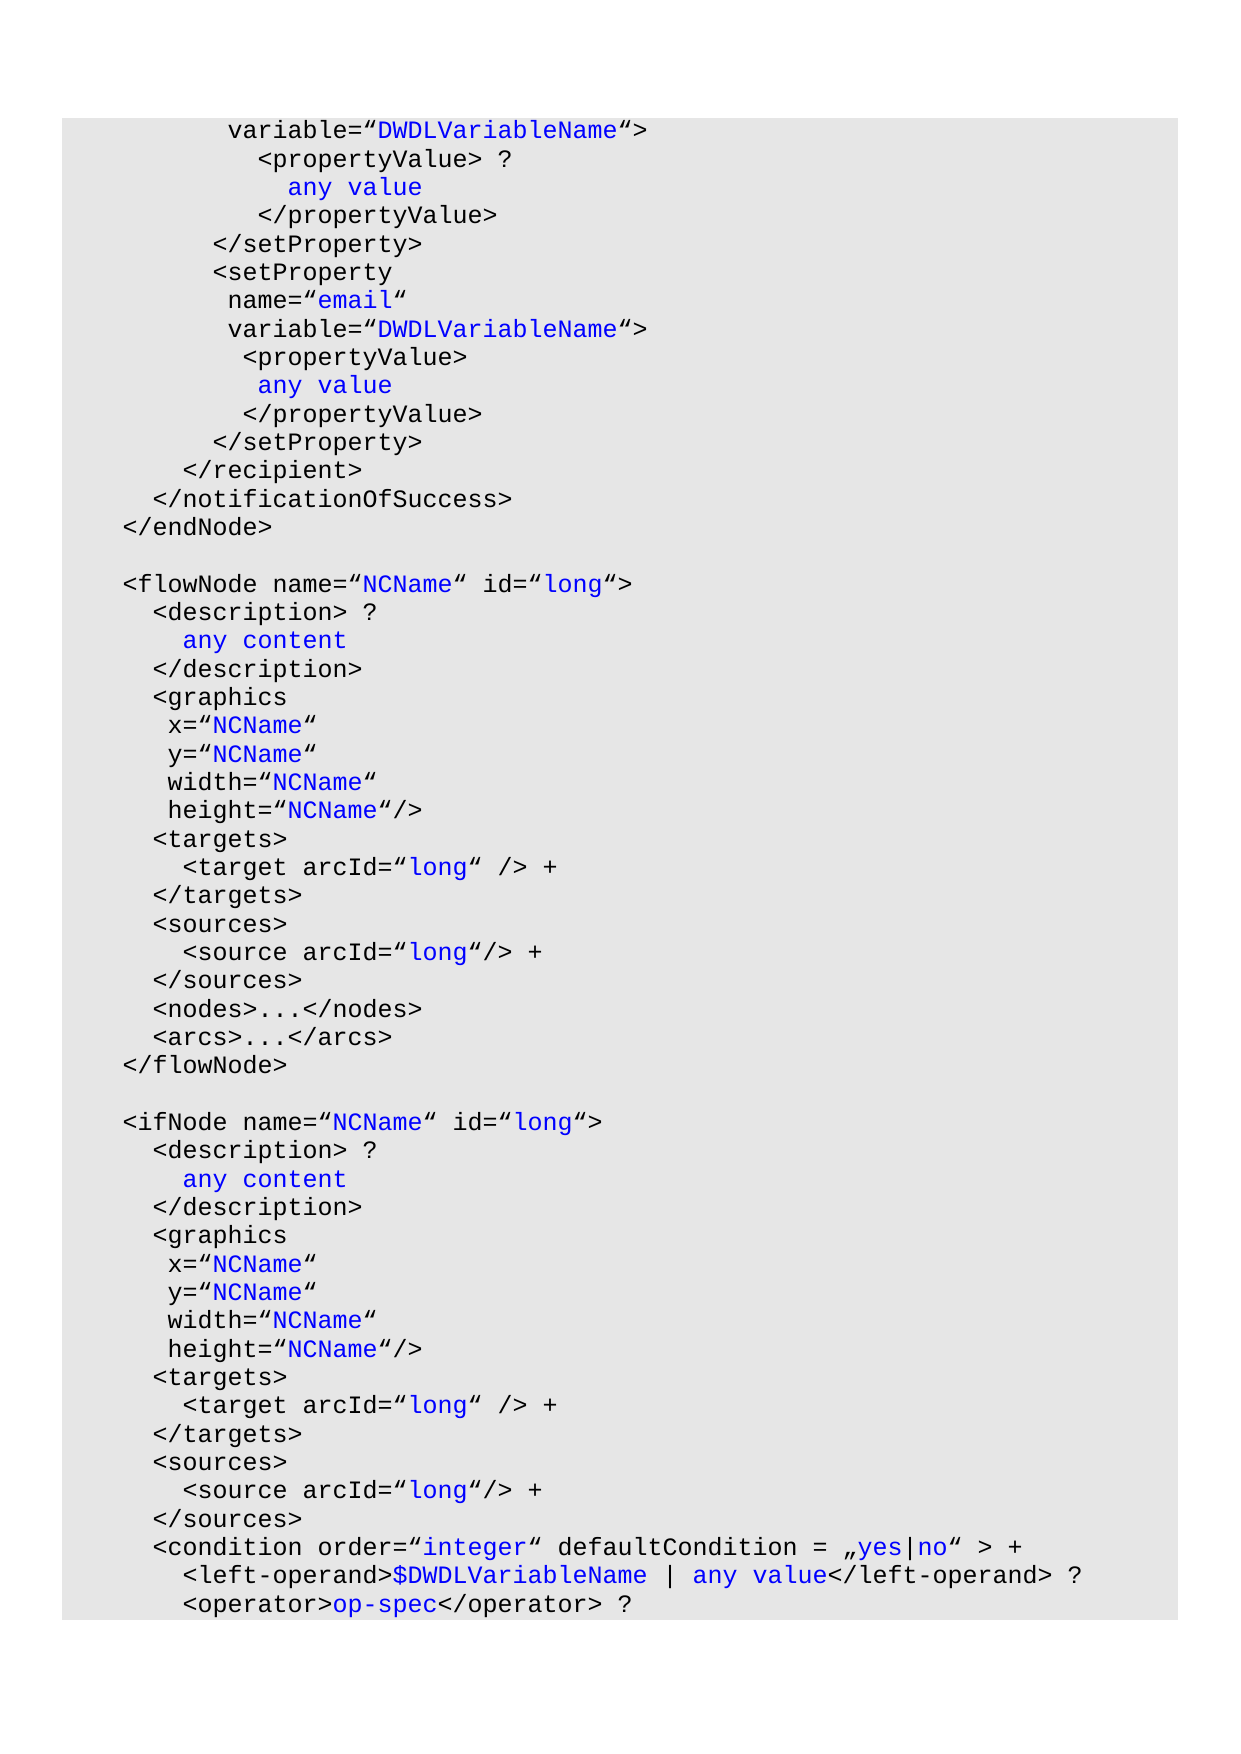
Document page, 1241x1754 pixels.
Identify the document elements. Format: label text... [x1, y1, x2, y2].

text y=“NCName“ [62, 741, 1178, 770]
text </description> [62, 1195, 1178, 1223]
text </description> [62, 656, 1178, 685]
text <condition order=“integer“ defaultCondition = „yes|no“ > + [62, 1535, 1178, 1563]
text <description> ? [62, 600, 1178, 628]
text <source arcId=“long“/> + [62, 940, 1178, 968]
text height=“NCName“/> [62, 798, 1178, 826]
text <left-operand>$DWDLVariableName | any value</left-operand> ? [62, 1563, 1178, 1591]
text </sources> [62, 968, 1178, 996]
text </targets> [62, 883, 1178, 911]
text </setProperty> [62, 430, 1178, 458]
text <setProperty [62, 260, 1178, 288]
text any value [62, 373, 1178, 401]
text <operator>op-spec</operator> ? [62, 1591, 1178, 1620]
text <source arcId=“long“/> + [62, 1478, 1178, 1506]
text width=“NCName“ [62, 1308, 1178, 1336]
text <description> ? [62, 1138, 1178, 1166]
text <sources> [62, 911, 1178, 940]
text <target arcId=“long“ /> + [62, 855, 1178, 883]
text <propertyValue> [62, 345, 1178, 373]
text y=“NCName“ [62, 1280, 1178, 1308]
text <ifNode name=“NCName“ id=“long“> [62, 1110, 1178, 1138]
text <flowNode name=“NCName“ id=“long“> [62, 571, 1178, 600]
text <nodes>...</nodes> [62, 996, 1178, 1025]
text x=“NCName“ [62, 1251, 1178, 1280]
text </flowNode> [62, 1053, 1178, 1081]
text <propertyValue> ? [62, 146, 1178, 175]
text variable=“DWDLVariableName“> [62, 316, 1178, 345]
text <targets> [62, 826, 1178, 855]
text <sources> [62, 1450, 1178, 1478]
text any content [62, 628, 1178, 656]
text <graphics [62, 1223, 1178, 1251]
text </recipient> [62, 458, 1178, 486]
text <targets> [62, 1365, 1178, 1393]
text </setProperty> [62, 231, 1178, 260]
text variable=“DWDLVariableName“> [62, 118, 1178, 146]
text x=“NCName“ [62, 713, 1178, 741]
text <graphics [62, 685, 1178, 713]
text <target arcId=“long“ /> + [62, 1393, 1178, 1421]
text <arcs>...</arcs> [62, 1025, 1178, 1053]
text </propertyValue> [62, 401, 1178, 430]
text name=“email“ [62, 288, 1178, 316]
text width=“NCName“ [62, 770, 1178, 798]
text any content [62, 1166, 1178, 1195]
text </endNode> [62, 515, 1178, 543]
text </notificationOfSuccess> [62, 486, 1178, 515]
text </targets> [62, 1421, 1178, 1450]
text height=“NCName“/> [62, 1336, 1178, 1365]
text </sources> [62, 1506, 1178, 1535]
text any value [62, 175, 1178, 203]
text </propertyValue> [62, 203, 1178, 231]
